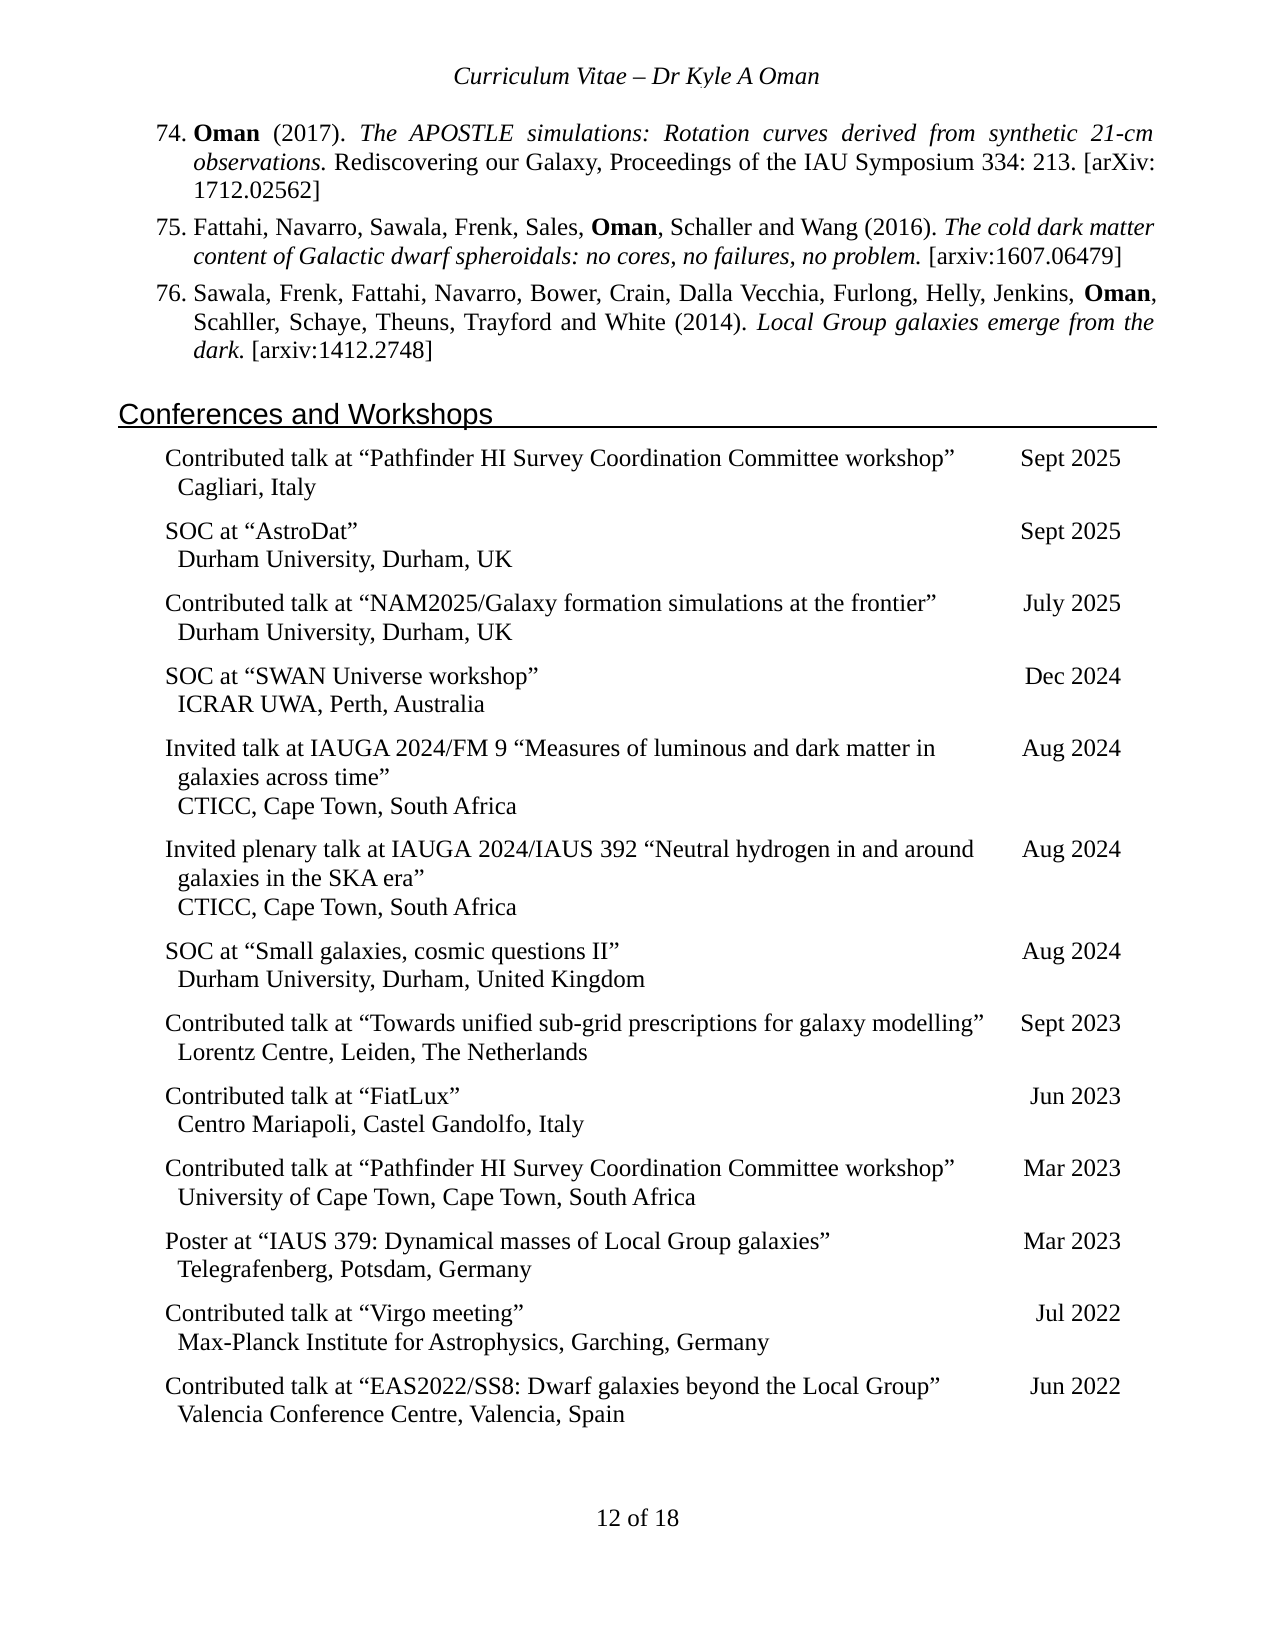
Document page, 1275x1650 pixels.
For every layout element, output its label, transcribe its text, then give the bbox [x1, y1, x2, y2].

text Contributed talk at “FiatLux” Jun 2023 Centro Mariapoli, Castel Gandolfo, Italy [118, 1081, 1157, 1138]
list Oman (2017). The APOSTLE simulations: Rotation curves derived from synthetic 21-cm observations. Rediscovering our Galaxy, Proceedings of the IAU Symposium 334: 213. [arXiv: 1712.02562] [156, 118, 1157, 204]
text Contributed talk at “Pathfinder HI Survey Coordination Committee workshop” Sept 2025 Cagliari, Italy [118, 443, 1157, 501]
text SOC at “AstroDat” Sept 2025 Durham University, Durham, UK [118, 516, 1157, 573]
text Invited plenary talk at IAUGA 2024/IAUS 392 “Neutral hydrogen in and around Aug 2024 galaxies in the SKA era” CTICC, Cape Town, South Africa [118, 834, 1157, 921]
list Fattahi, Navarro, Sawala, Frenk, Sales, Oman, Schaller and Wang (2016). The cold dark matter content of Galactic dwarf spheroidals: no cores, no failures, no problem. [arxiv:1607.06479] [156, 212, 1157, 270]
text Poster at “IAUS 379: Dynamical masses of Local Group galaxies” Mar 2023 Telegrafenberg, Potsdam, Germany [118, 1226, 1157, 1283]
text Invited talk at IAUGA 2024/FM 9 “Measures of luminous and dark matter in Aug 2024 galaxies across time” CTICC, Cape Town, South Africa [118, 733, 1157, 819]
text Contributed talk at “EAS2022/SS8: Dwarf galaxies beyond the Local Group” Jun 2022 Valencia Conference Centre, Valencia, Spain [118, 1371, 1157, 1428]
list Sawala, Frenk, Fattahi, Navarro, Bower, Crain, Dalla Vecchia, Furlong, Helly, Jenkins, Oman, Scahller, Schaye, Theuns, Trayford and White (2014). Local Group galaxies emerge from the dark. [arxiv:1412.2748] [156, 278, 1157, 364]
text Contributed talk at “Towards unified sub-grid prescriptions for galaxy modelling” Sept 2023 Lorentz Centre, Leiden, The Netherlands [118, 1008, 1157, 1066]
text Contributed talk at “Virgo meeting” Jul 2022 Max-Planck Institute for Astrophysics, Garching, Germany [118, 1298, 1157, 1356]
text SOC at “Small galaxies, cosmic questions II” Aug 2024 Durham University, Durham, United Kingdom [118, 936, 1157, 993]
text SOC at “SWAN Universe workshop” Dec 2024 ICRAR UWA, Perth, Australia [118, 661, 1157, 718]
text Contributed talk at “Pathfinder HI Survey Coordination Committee workshop” Mar 2023 University of Cape Town, Cape Town, South Africa [118, 1153, 1157, 1211]
subtitle Conferences and Workshops [118, 397, 1157, 426]
text Contributed talk at “NAM2025/Galaxy formation simulations at the frontier” July 2025 Durham University, Durham, UK [118, 588, 1157, 646]
